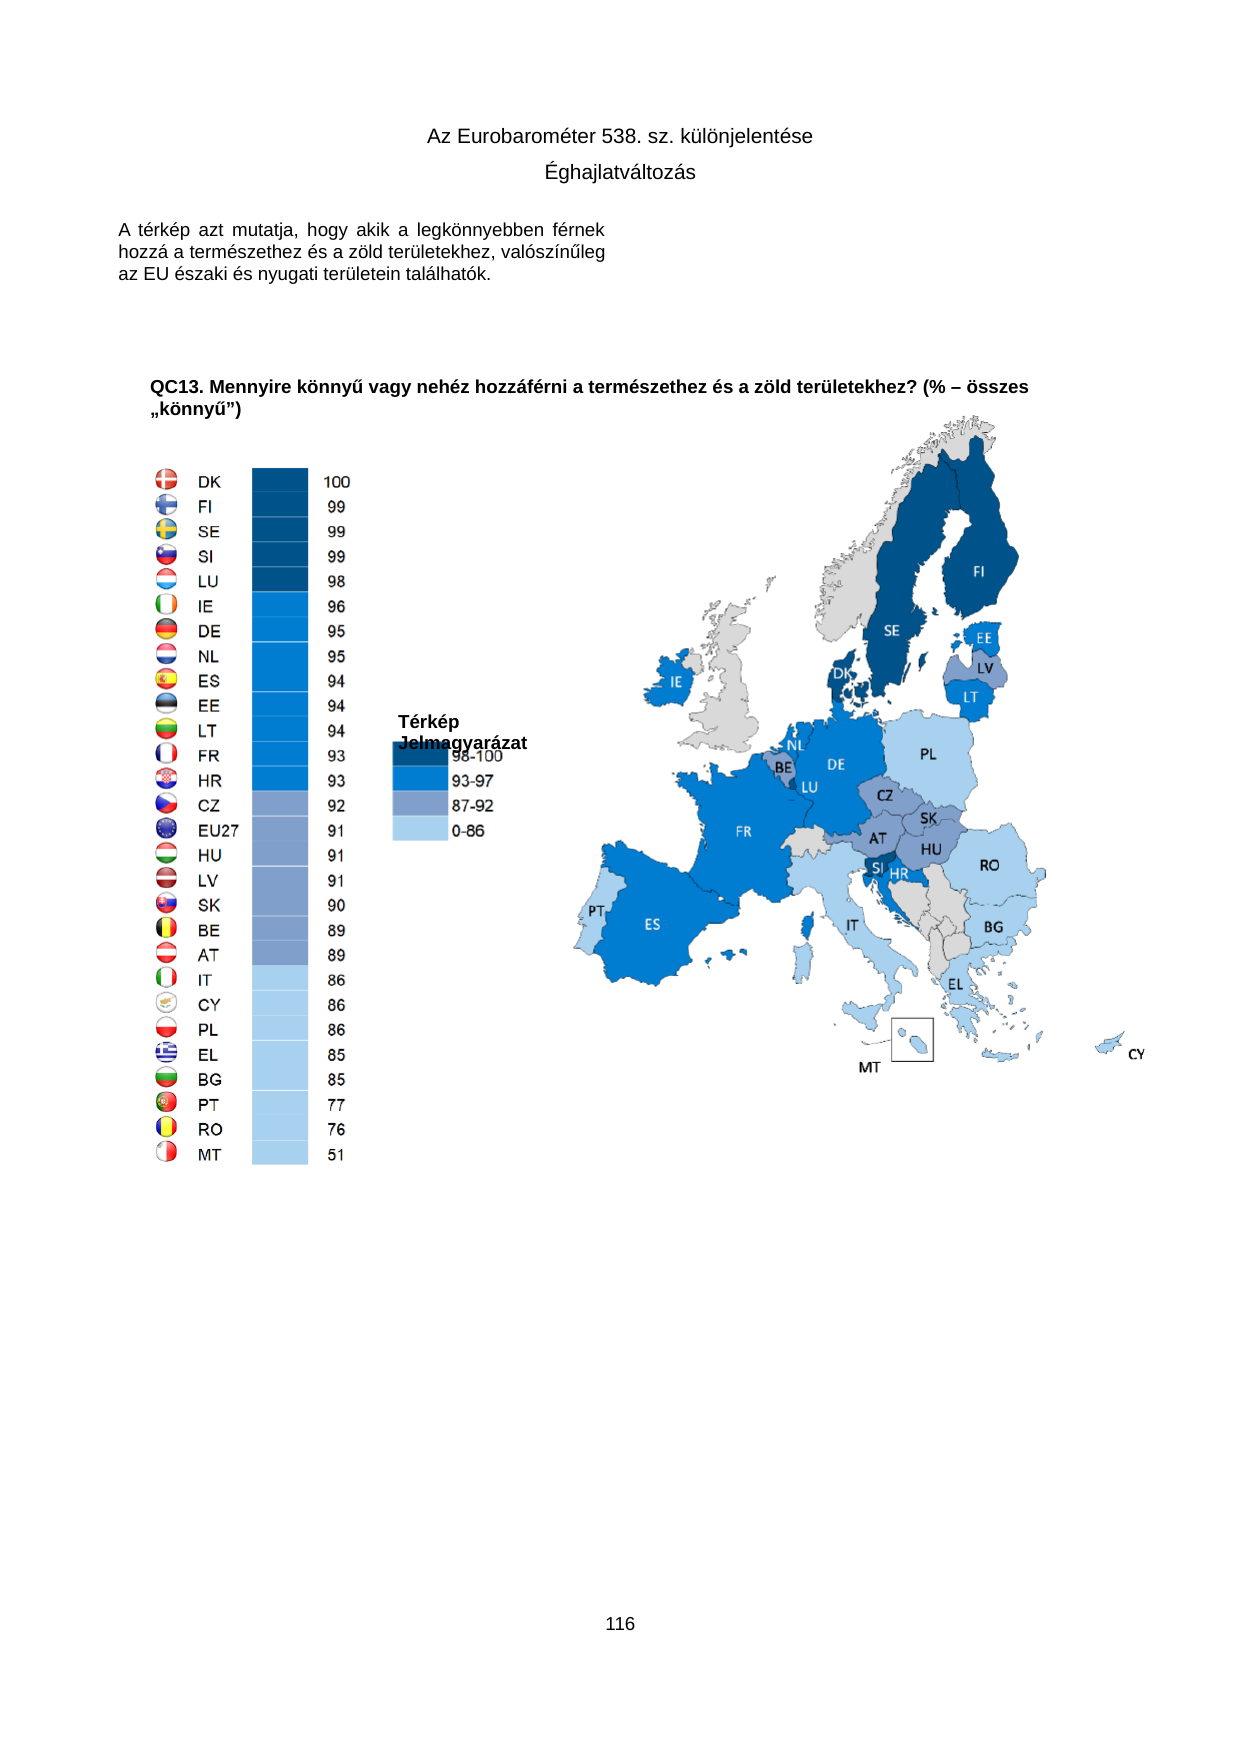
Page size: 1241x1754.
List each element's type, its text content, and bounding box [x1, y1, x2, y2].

picture [118, 400, 1153, 1170]
text A térkép azt mutatja, hogy akik a legkönnyebben férnek hozzá a természethez és a zöld területekhez, valószínűleg az EU északi és nyugati területein találhatók. [118, 219, 605, 284]
